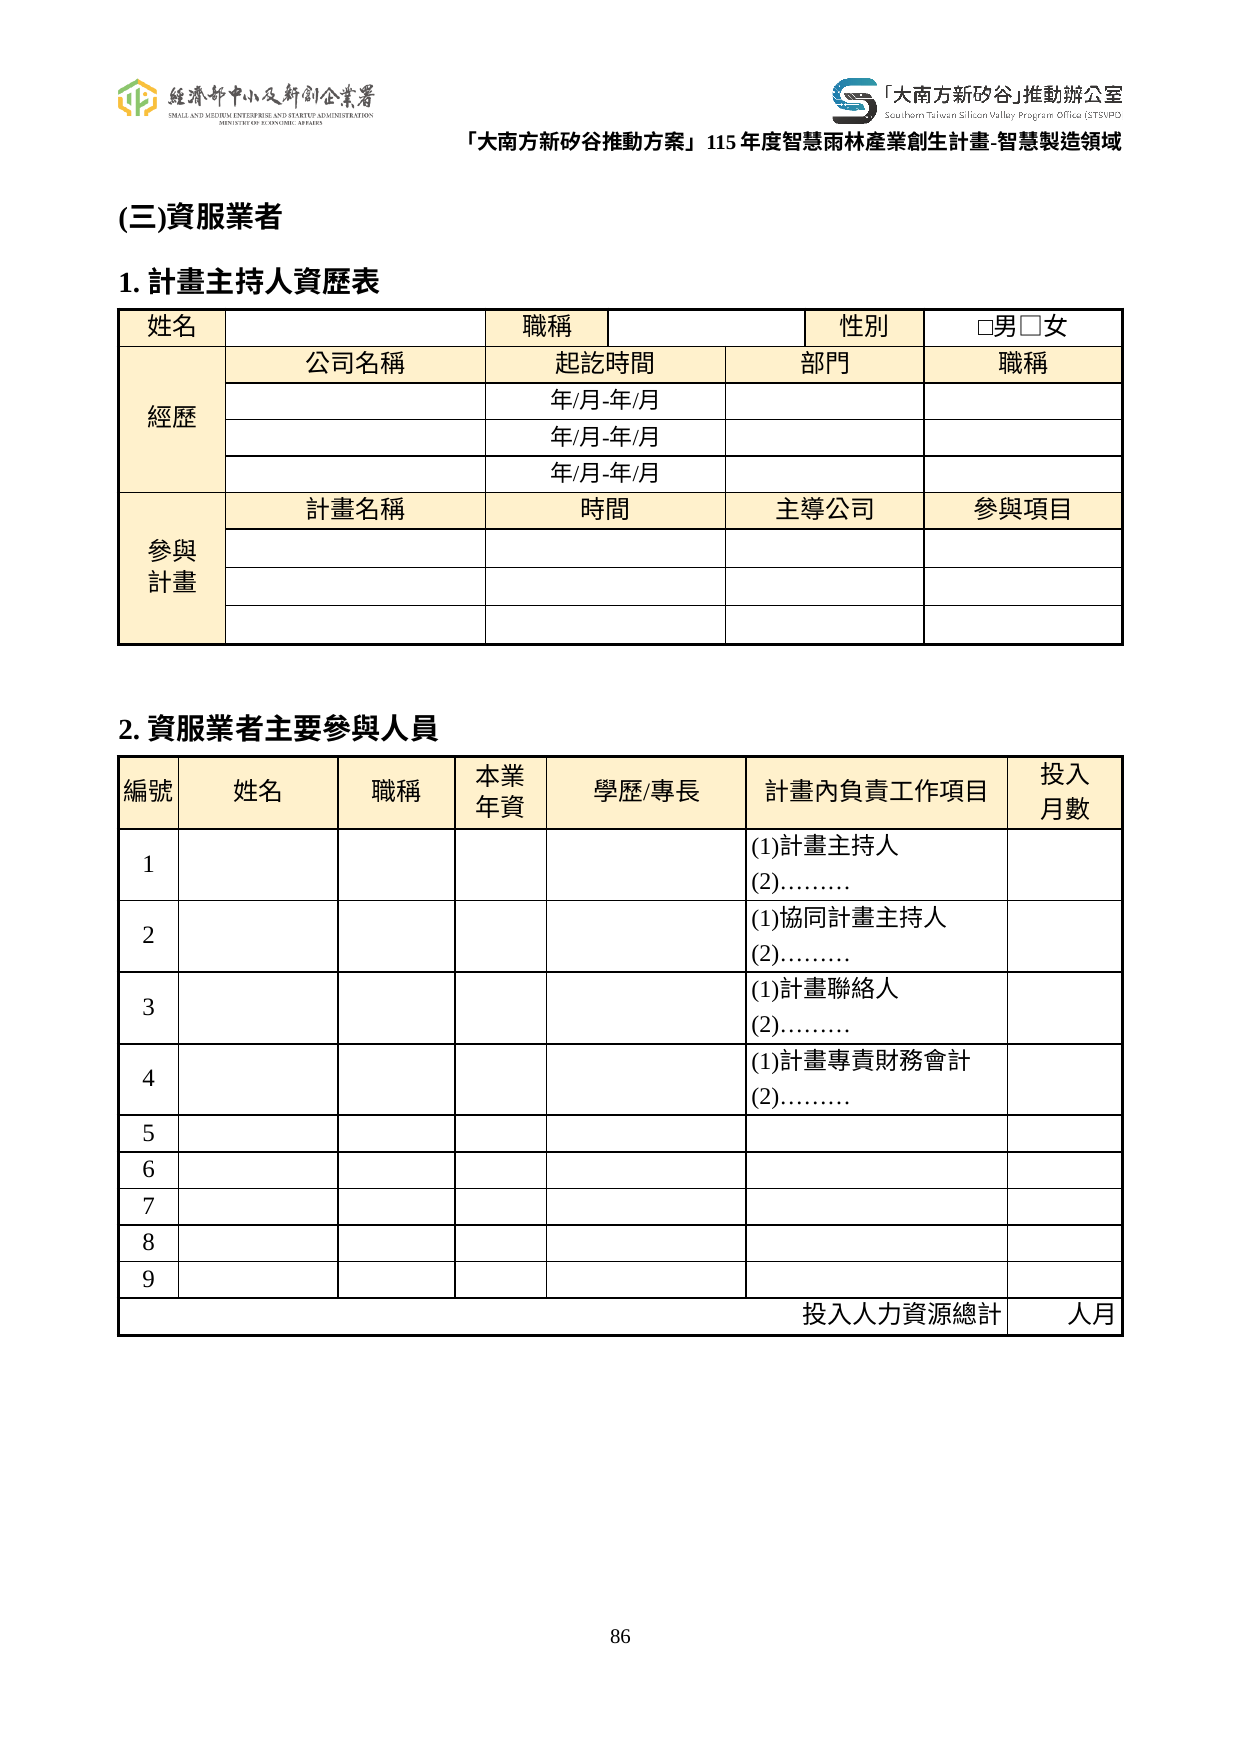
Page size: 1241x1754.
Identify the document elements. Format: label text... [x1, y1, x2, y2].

table_header 編號 [120, 758, 178, 828]
table_cell [456, 1116, 546, 1151]
table_header 姓名 [179, 758, 337, 828]
subtitle 1. 計畫主持人資歷表 [118, 250, 1122, 302]
table_cell (1)協同計畫主持人 (2)……… [747, 901, 1007, 971]
table_cell [456, 973, 546, 1043]
table_cell 4 [120, 1045, 178, 1114]
table_cell (1)計畫專責財務會計 (2)……… [747, 1045, 1007, 1114]
table_header 性別 [806, 311, 923, 346]
table_cell [1008, 1189, 1121, 1224]
table_cell 3 [120, 973, 178, 1043]
table_cell [339, 973, 454, 1043]
table_cell 2 [120, 901, 178, 971]
table_cell [226, 457, 485, 492]
subtitle 2. 資服業者主要參與人員 [118, 698, 1122, 750]
table_cell [179, 1045, 337, 1114]
table_cell 9 [120, 1262, 178, 1297]
table_cell 參與 計畫 [120, 493, 225, 643]
table_cell [456, 1226, 546, 1261]
table_cell [547, 1226, 745, 1261]
table_header 投入 月數 [1008, 758, 1121, 828]
table_cell 年/月-年/月 [486, 457, 725, 492]
table_cell [456, 901, 546, 971]
table_cell [726, 384, 923, 419]
table_cell [456, 1153, 546, 1187]
table_header 職稱 [486, 311, 607, 346]
table_cell 人月 [1008, 1299, 1121, 1334]
table_cell [179, 1226, 337, 1261]
table_cell [179, 1153, 337, 1187]
table_cell [1008, 1116, 1121, 1151]
table_cell [726, 457, 923, 492]
table_cell [226, 606, 485, 643]
table_cell 1 [120, 830, 178, 900]
table_cell [726, 606, 923, 643]
table_cell [925, 606, 1121, 643]
table_cell [339, 1226, 454, 1261]
table_cell 職稱 [925, 347, 1121, 382]
table_cell [456, 1045, 546, 1114]
table_cell [1008, 901, 1121, 971]
table_cell 5 [120, 1116, 178, 1151]
table_cell [339, 1189, 454, 1224]
table_cell [179, 1262, 337, 1297]
table_cell 投入人力資源總計 [120, 1299, 1007, 1334]
table_cell [925, 420, 1121, 455]
table_cell [547, 1116, 745, 1151]
table_header 姓名 [120, 311, 225, 346]
table_cell [726, 568, 923, 604]
table_cell [547, 973, 745, 1043]
table_cell [1008, 1262, 1121, 1297]
table_cell [339, 1116, 454, 1151]
table_cell (1)計畫聯絡人 (2)……… [747, 973, 1007, 1043]
table_cell [179, 1116, 337, 1151]
table_header 職稱 [339, 758, 454, 828]
table_cell [226, 530, 485, 566]
table_cell [179, 973, 337, 1043]
table_cell [486, 606, 725, 643]
table_cell [726, 530, 923, 566]
table_cell [747, 1189, 1007, 1224]
table_cell [547, 1045, 745, 1114]
table_cell 時間 [486, 493, 725, 528]
table_cell [925, 530, 1121, 566]
table_header [226, 311, 485, 346]
table_cell [456, 1189, 546, 1224]
table_cell [747, 1116, 1007, 1151]
table_header [609, 311, 804, 346]
table_cell [1008, 830, 1121, 900]
table_cell [226, 568, 485, 604]
table_header 學歷/專長 [547, 758, 745, 828]
table_header 計畫內負責工作項目 [747, 758, 1007, 828]
table_header □男□女 [925, 311, 1121, 346]
table_cell [226, 384, 485, 419]
table_cell 公司名稱 [226, 347, 485, 382]
table_cell [339, 1262, 454, 1297]
table_cell [486, 530, 725, 566]
table_cell [339, 1045, 454, 1114]
table_cell [547, 1153, 745, 1187]
table_cell [226, 420, 485, 455]
table_cell [547, 1189, 745, 1224]
table_header 本業 年資 [456, 758, 546, 828]
table_cell [747, 1153, 1007, 1187]
table_cell 主導公司 [726, 493, 923, 528]
table_cell [339, 1153, 454, 1187]
table_cell [726, 420, 923, 455]
table_cell [456, 1262, 546, 1297]
table_cell 起訖時間 [486, 347, 725, 382]
table_cell [179, 901, 337, 971]
table_cell [1008, 1226, 1121, 1261]
table_cell 參與項目 [925, 493, 1121, 528]
table_cell 6 [120, 1153, 178, 1187]
table_cell [925, 568, 1121, 604]
table_cell 經歷 [120, 347, 225, 492]
table_cell 部門 [726, 347, 923, 382]
table_cell 計畫名稱 [226, 493, 485, 528]
table_cell [1008, 1045, 1121, 1114]
table_cell [547, 1262, 745, 1297]
table_cell [456, 830, 546, 900]
table_cell [339, 901, 454, 971]
table_cell [925, 457, 1121, 492]
table_cell [179, 830, 337, 900]
table_cell [747, 1226, 1007, 1261]
table_cell 年/月-年/月 [486, 420, 725, 455]
table_cell [1008, 1153, 1121, 1187]
table_cell [547, 830, 745, 900]
table_cell [747, 1262, 1007, 1297]
table_cell 7 [120, 1189, 178, 1224]
table_cell [179, 1189, 337, 1224]
table_cell [1008, 973, 1121, 1043]
table_cell [339, 830, 454, 900]
table_cell (1)計畫主持人 (2)……… [747, 830, 1007, 900]
table_cell [925, 384, 1121, 419]
table_cell [486, 568, 725, 604]
table_cell 年/月-年/月 [486, 384, 725, 419]
subtitle (三)資服業者 [118, 186, 1122, 238]
table_cell 8 [120, 1226, 178, 1261]
table_cell [547, 901, 745, 971]
